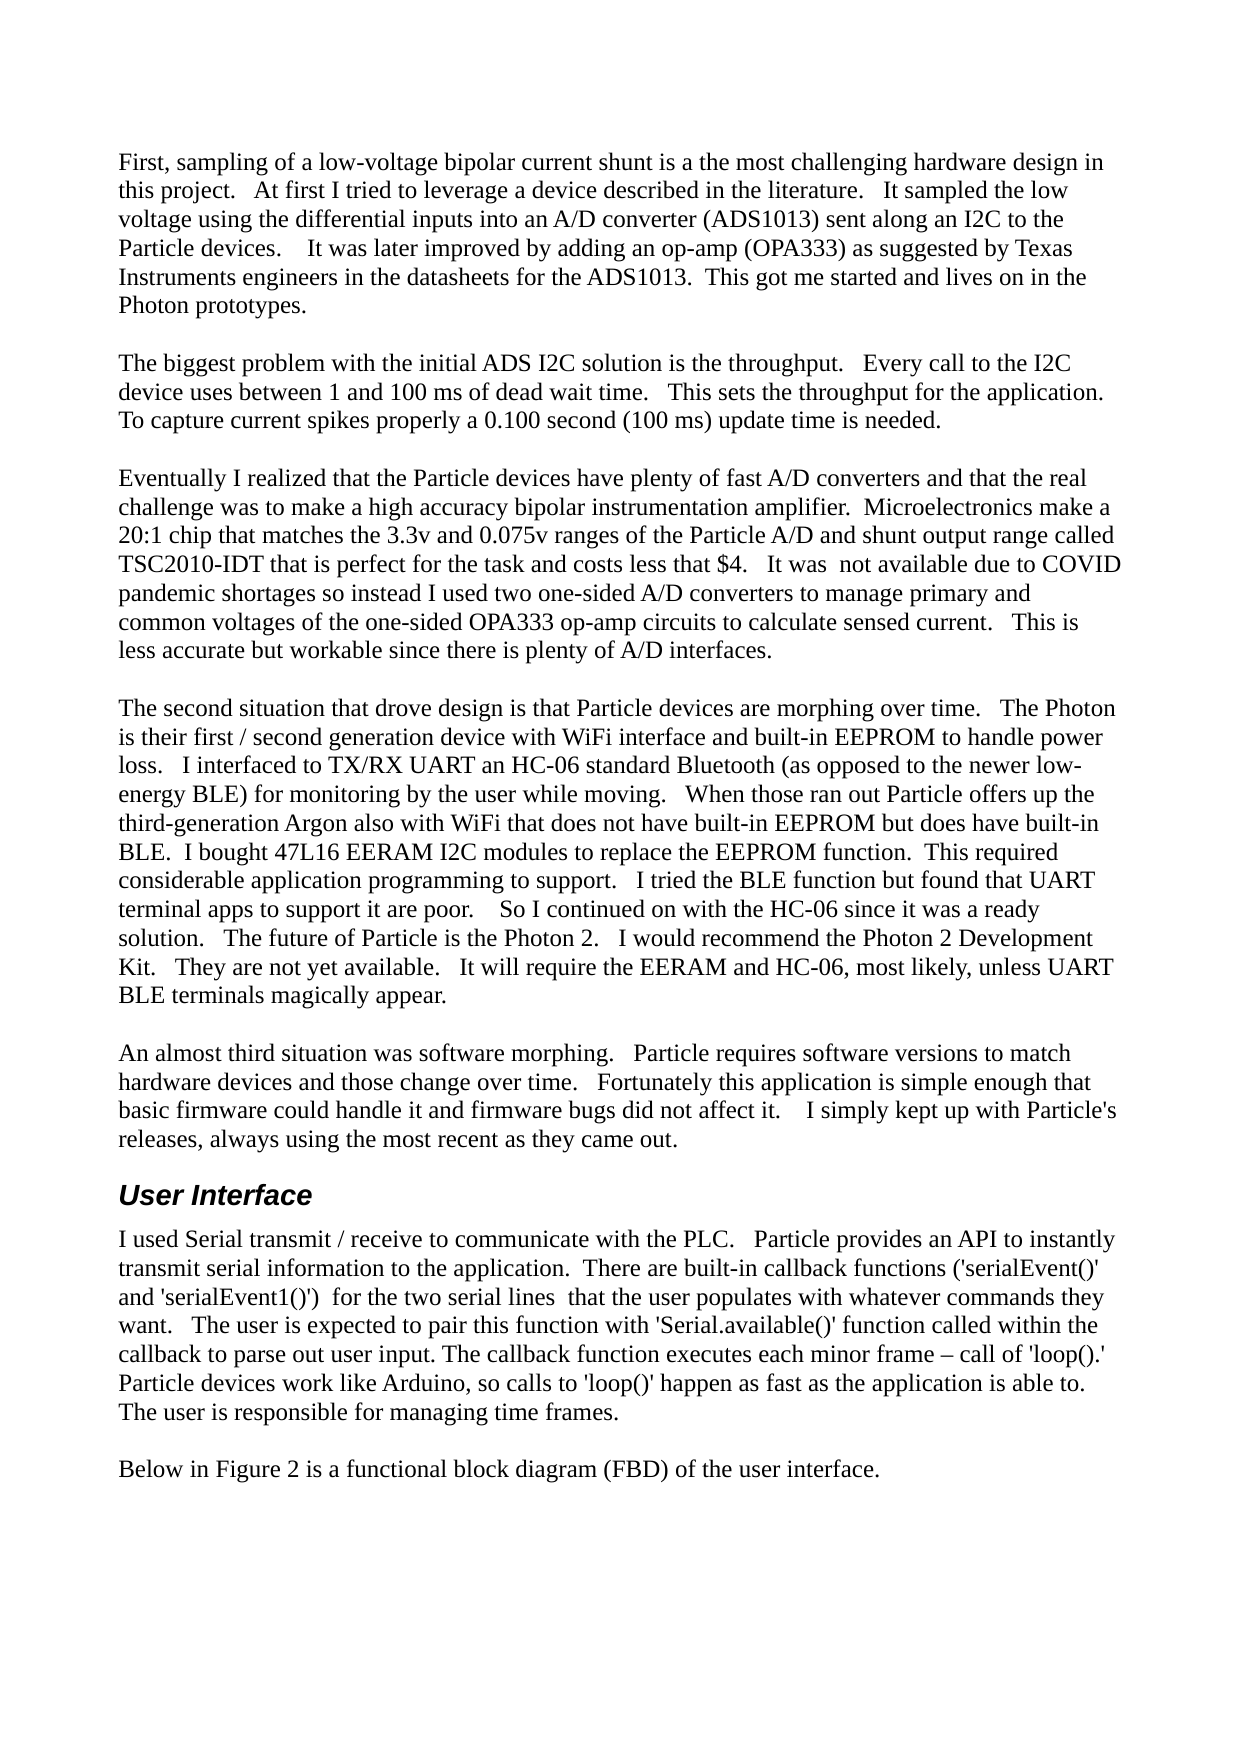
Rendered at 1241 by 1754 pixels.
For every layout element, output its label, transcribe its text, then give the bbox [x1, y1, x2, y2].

text Eventually I realized that the Particle devices have plenty of fast A/D converters and that the real challenge was to make a high accuracy bipolar instrumentation amplifier. Microelectronics make a 20:1 chip that matches the 3.3v and 0.075v ranges of the Particle A/D and shunt output range called TSC2010-IDT that is perfect for the task and costs less that $4. It was not available due to COVID pandemic shortages so instead I used two one-sided A/D converters to manage primary and common voltages of the one-sided OPA333 op-amp circuits to calculate sensed current. This is less accurate but workable since there is plenty of A/D interfaces. [118, 463, 1122, 664]
text The biggest problem with the initial ADS I2C solution is the throughput. Every call to the I2C device uses between 1 and 100 ms of dead wait time. This sets the throughput for the application. To capture current spikes properly a 0.100 second (100 ms) update time is needed. [118, 348, 1122, 434]
text The second situation that drove design is that Particle devices are morphing over time. The Photon is their first / second generation device with WiFi interface and built-in EEPROM to handle power loss. I interfaced to TX/RX UART an HC-06 standard Bluetooth (as opposed to the newer low-energy BLE) for monitoring by the user while moving. When those ran out Particle offers up the third-generation Argon also with WiFi that does not have built-in EEPROM but does have built-in BLE. I bought 47L16 EERAM I2C modules to replace the EEPROM function. This required considerable application programming to support. I tried the BLE function but found that UART terminal apps to support it are poor. So I continued on with the HC-06 since it was a ready solution. The future of Particle is the Photon 2. I would recommend the Photon 2 Development Kit. They are not yet available. It will require the EERAM and HC-06, most likely, unless UART BLE terminals magically appear. [118, 693, 1122, 1009]
text An almost third situation was software morphing. Particle requires software versions to match hardware devices and those change over time. Fortunately this application is simple enough that basic firmware could handle it and firmware bugs did not affect it. I simply kept up with Particle's releases, always using the most recent as they came out. [118, 1038, 1122, 1153]
text Below in Figure 2 is a functional block diagram (FBD) of the user interface. [118, 1454, 1122, 1483]
subtitle User Interface [118, 1178, 1122, 1212]
text I used Serial transmit / receive to communicate with the PLC. Particle provides an API to instantly transmit serial information to the application. There are built-in callback functions ('serialEvent()' and 'serialEvent1()') for the two serial lines that the user populates with whatever commands they want. The user is expected to pair this function with 'Serial.available()' function called within the callback to parse out user input. The callback function executes each minor frame – call of 'loop().' Particle devices work like Arduino, so calls to 'loop()' happen as fast as the application is able to. The user is responsible for managing time frames. [118, 1224, 1122, 1425]
text First, sampling of a low-voltage bipolar current shunt is a the most challenging hardware design in this project. At first I tried to leverage a device described in the literature. It sampled the low voltage using the differential inputs into an A/D converter (ADS1013) sent along an I2C to the Particle devices. It was later improved by adding an op-amp (OPA333) as suggested by Texas Instruments engineers in the datasheets for the ADS1013. This got me started and lives on in the Photon prototypes. [118, 147, 1122, 319]
